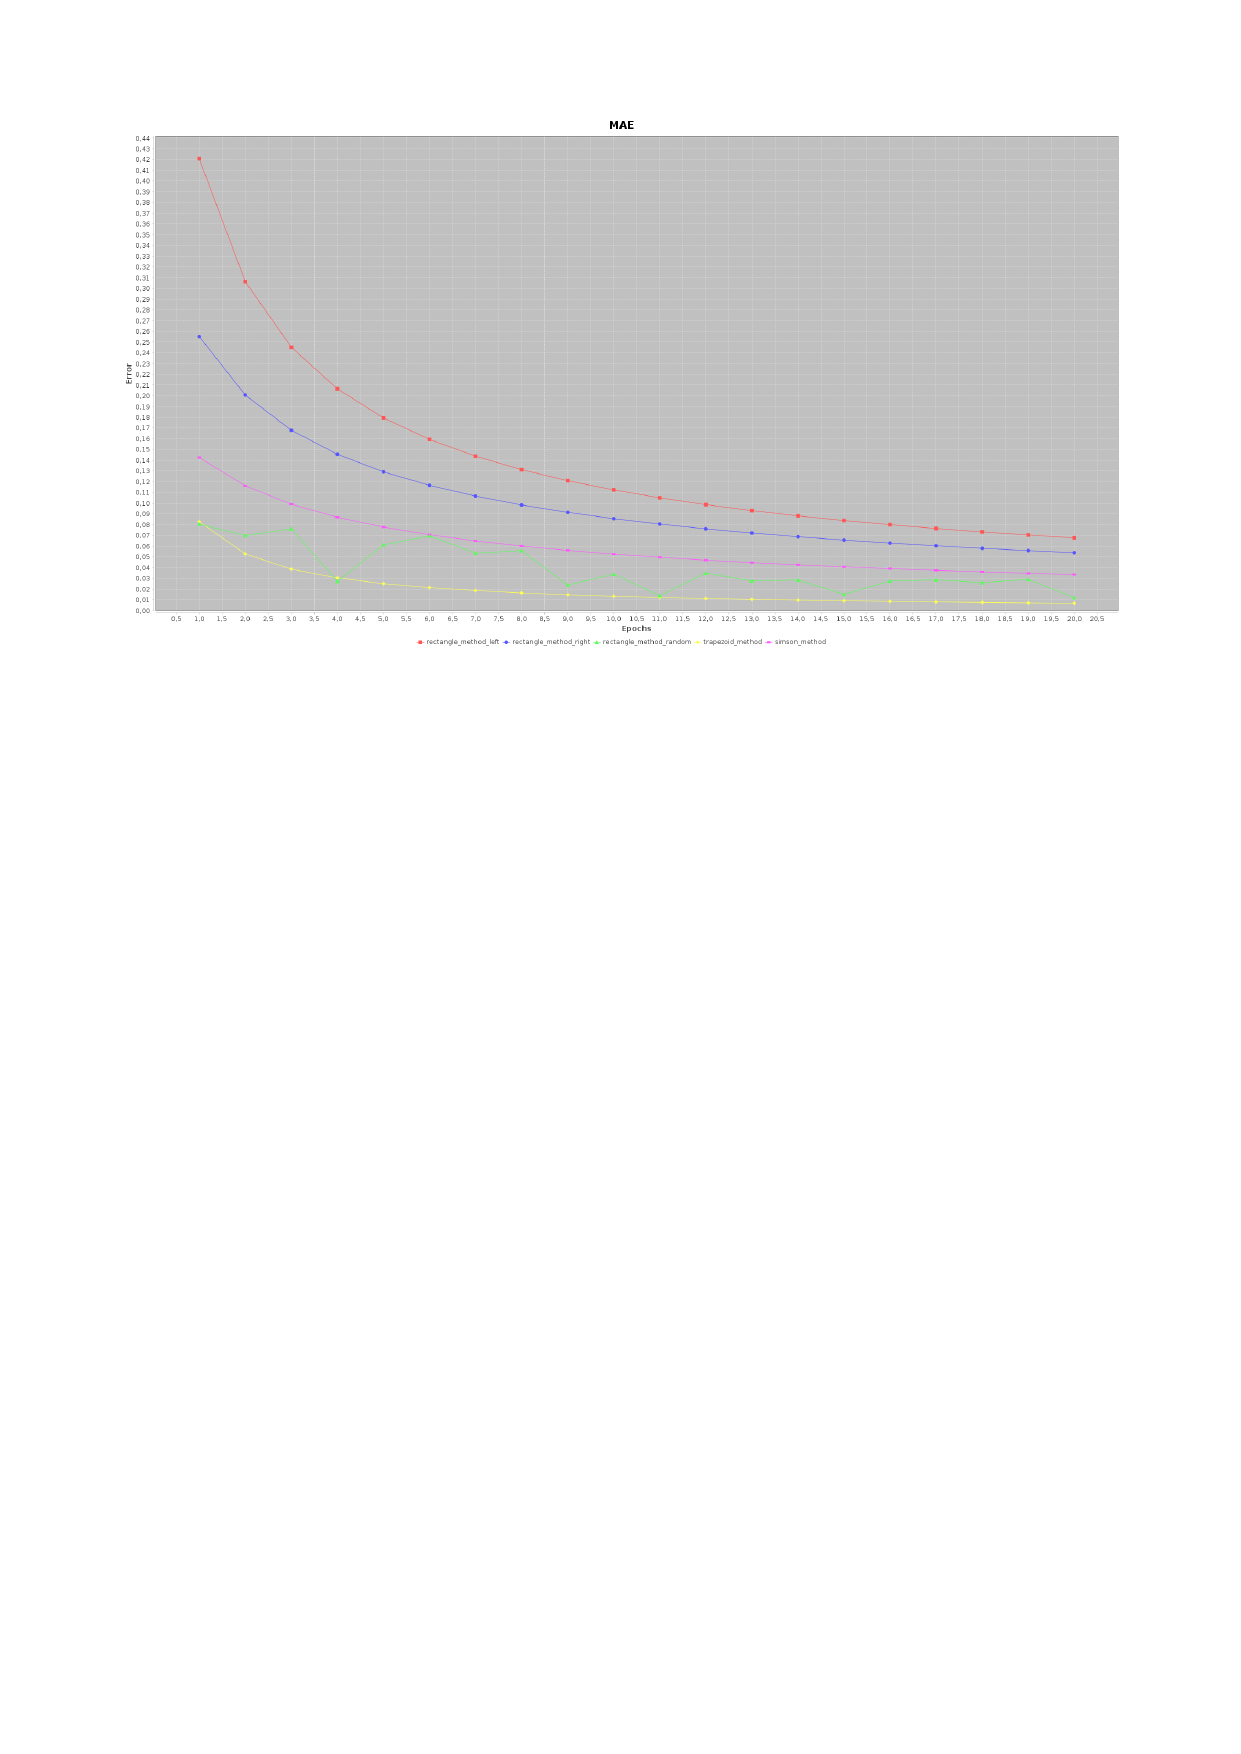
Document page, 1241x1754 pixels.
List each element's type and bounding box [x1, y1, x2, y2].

picture [118, 118, 1123, 646]
